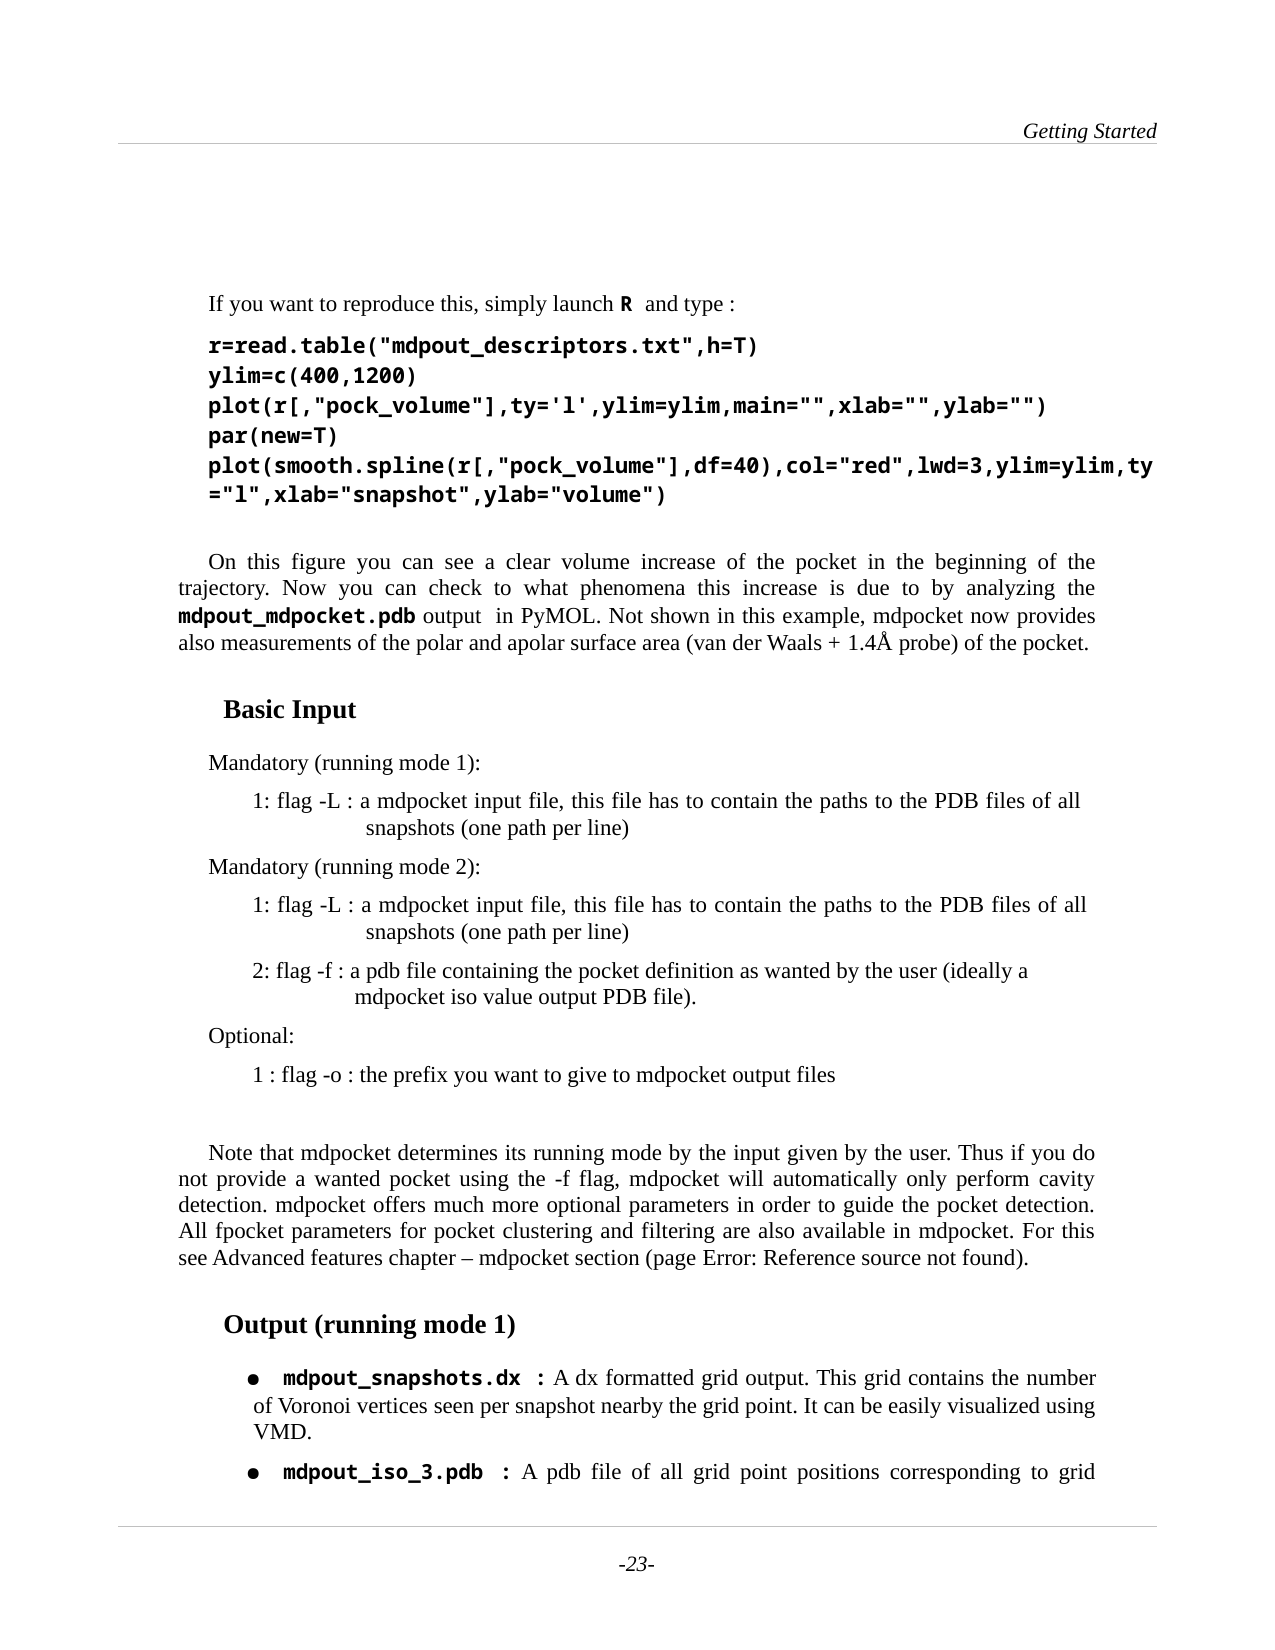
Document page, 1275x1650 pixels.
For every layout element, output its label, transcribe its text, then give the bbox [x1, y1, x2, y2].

text ylim=c(400,1200) [208, 360, 1157, 390]
text 1: flag -L : a mdpocket input file, this file has to contain the paths to the PDB files of all snapshots (one path per line) [178, 787, 1097, 840]
text 1: flag -L : a mdpocket input file, this file has to contain the paths to the PDB files of all snapshots (one path per line) [178, 892, 1097, 944]
text plot(smooth.spline(r[,"pock_volume"],df=40),col="red",lwd=3,ylim=ylim,ty="l",xlab="snapshot",ylab="volume") [208, 449, 1157, 509]
subtitle Output (running mode 1) [223, 1308, 1157, 1339]
text 2: flag -f : a pdb file containing the pocket definition as wanted by the user (ideally a mdpocket iso value output PDB file). [178, 957, 1097, 1009]
text par(new=T) [208, 420, 1157, 449]
text 1 : flag -o : the prefix you want to give to mdpocket output files [178, 1061, 1097, 1087]
text On this figure you can see a clear volume increase of the pocket in the beginning of the trajectory. Now you can check to what phenomena this increase is due to by analyzing the mdpout_mdpocket.pdb output in PyMOL. Not shown in this example, mdpocket now provides also measurements of the polar and apolar surface area (van der Waals + 1.4Å probe) of the pocket. [178, 548, 1097, 656]
text Mandatory (running mode 1): [178, 749, 1097, 775]
text plot(r[,"pock_volume"],ty='l',ylim=ylim,main="",xlab="",ylab="") [208, 390, 1157, 420]
text r=read.table("mdpout_descriptors.txt",h=T) [208, 330, 1157, 360]
list mdpout_snapshots.dx : A dx formatted grid output. This grid contains the number of Voronoi vertices seen per snapshot nearby the grid point. It can be easily visualized using VMD. [216, 1363, 1097, 1444]
text If you want to reproduce this, simply launch R and type : [178, 289, 1097, 318]
text Mandatory (running mode 2): [178, 853, 1097, 879]
list mdpout_iso_3.pdb : A pdb file of all grid point positions corresponding to grid [216, 1457, 1097, 1486]
text Optional: [178, 1022, 1097, 1048]
text Note that mdpocket determines its running mode by the input given by the user. Thus if you do not provide a wanted pocket using the -f flag, mdpocket will automatically only perform cavity detection. mdpocket offers much more optional parameters in order to guide the pocket detection. All fpocket parameters for pocket clustering and filtering are also available in mdpocket. For this see Advanced features chapter – mdpocket section (page Error: Reference source not found). [178, 1138, 1097, 1270]
subtitle Basic Input [223, 693, 1157, 725]
